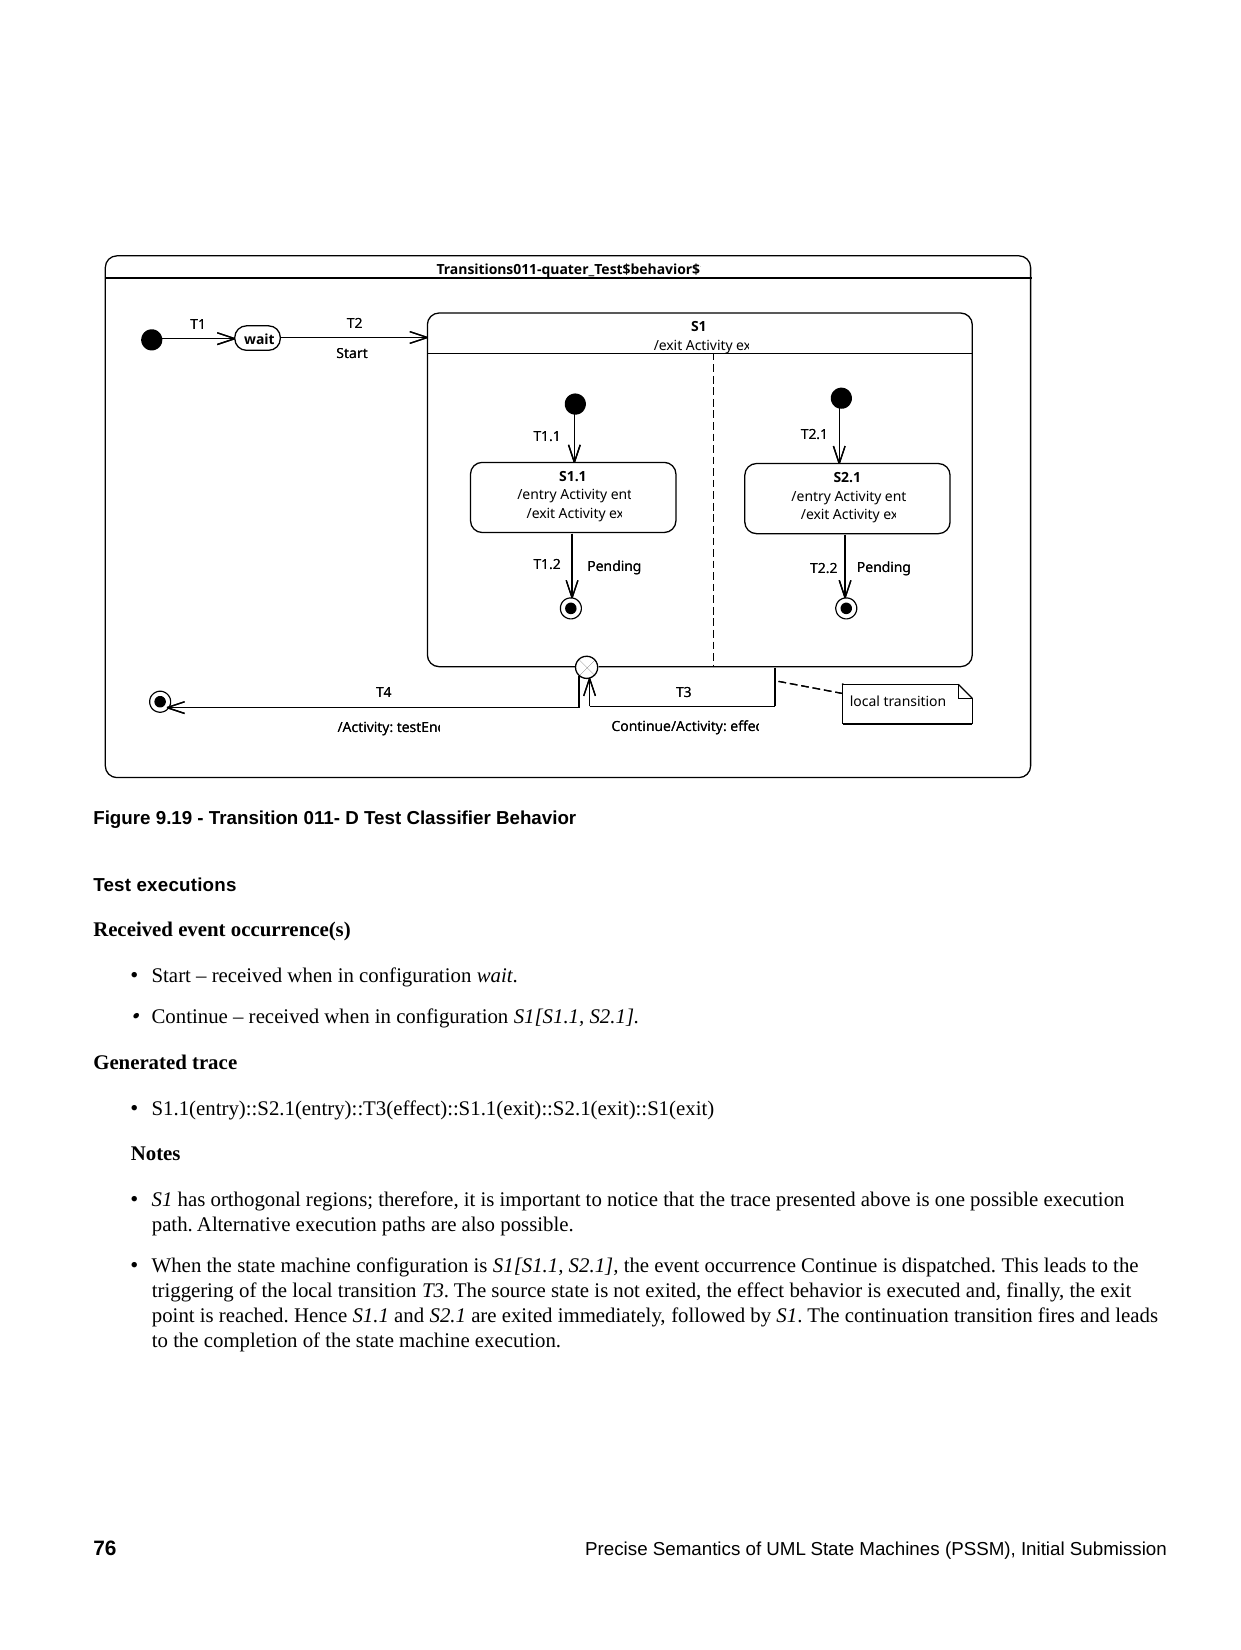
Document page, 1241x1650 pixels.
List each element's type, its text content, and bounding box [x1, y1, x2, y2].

subtitle Test executions [93, 874, 1164, 896]
list When the state machine configuration is S1[S1.1, S2.1], the event occurrence Continue is dispatched. This leads to the triggering of the local transition T3. The source state is not exited, the effect behavior is executed and, finally, the exit point is reached. Hence S1.1 and S2.1 are exited immediately, followed by S1. The continuation transition fires and leads to the completion of the state machine execution. [131, 1252, 1164, 1352]
list Continue – received when in configuration S1[S1.1, S2.1]. [131, 1003, 1164, 1028]
text Figure 9.19 - Transition 011- D Test Classifier Behavior [93, 807, 1127, 828]
list S1 has orthogonal regions; therefore, it is important to notice that the trace presented above is one possible execution path. Alternative execution paths are also possible. [131, 1186, 1164, 1236]
text Received event occurrence(s) [93, 917, 1164, 941]
list S1.1(entry)::S2.1(entry)::T3(effect)::S1.1(exit)::S2.1(exit)::S1(exit) [131, 1095, 1164, 1120]
text Notes [131, 1141, 1164, 1165]
list Start – received when in configuration wait. [131, 962, 1164, 987]
text Generated trace [93, 1049, 1164, 1074]
